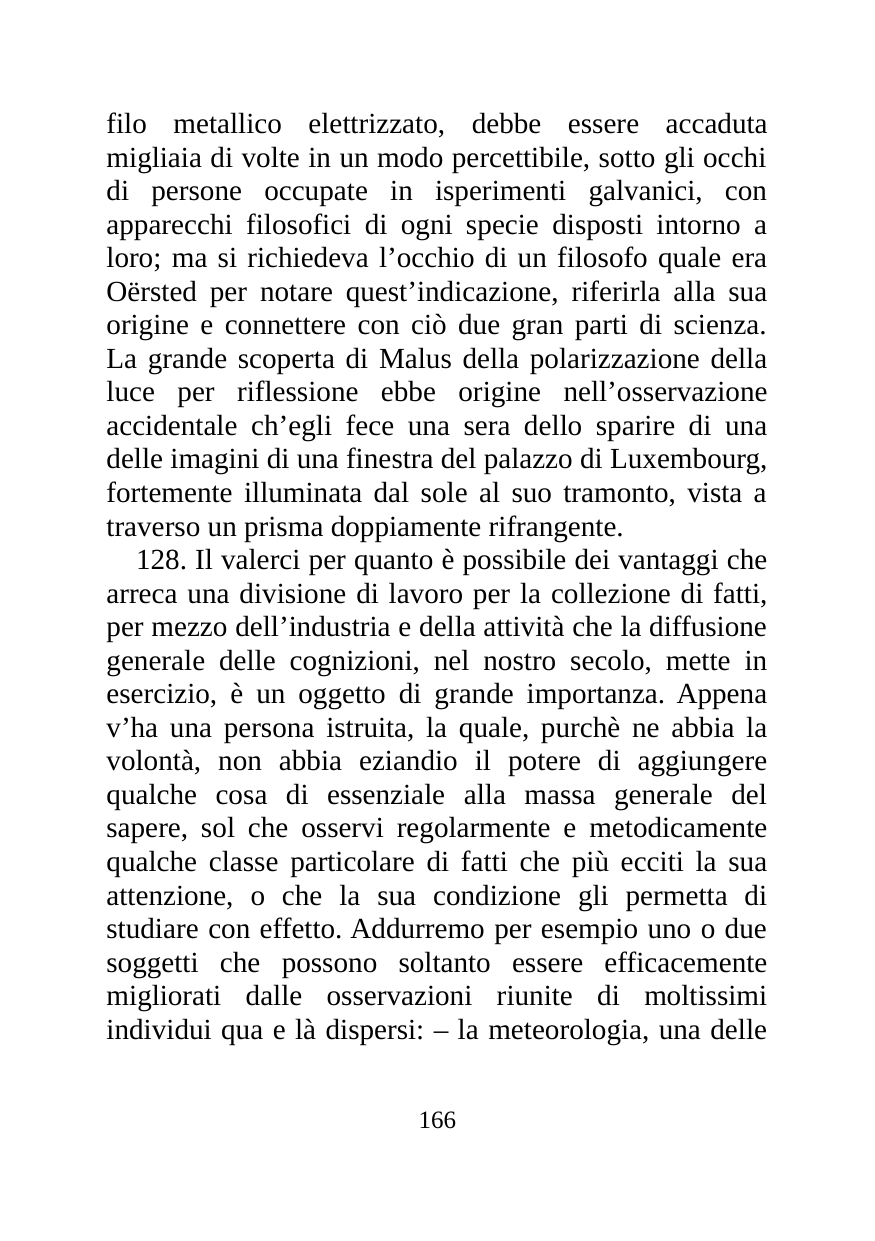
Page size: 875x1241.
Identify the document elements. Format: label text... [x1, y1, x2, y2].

text 128. Il valerci per quanto è possibile dei vantaggi che arreca una divisione di lavoro per la collezione di fatti, per mezzo dell’industria e della attività che la diffusione generale delle cognizioni, nel nostro secolo, mette in esercizio, è un oggetto di grande importanza. Appena v’ha una persona istruita, la quale, purchè ne abbia la volontà, non abbia eziandio il potere di aggiungere qualche cosa di essenziale alla massa generale del sapere, sol che osservi regolarmente e metodicamente qualche classe particolare di fatti che più ecciti la sua attenzione, o che la sua condizione gli permetta di studiare con effetto. Addurremo per esempio uno o due soggetti che possono soltanto essere efficacemente migliorati dalle osservazioni riunite di moltissimi individui qua e là dispersi: – la meteorologia, una delle [106, 542, 768, 1045]
text filo metallico elettrizzato, debbe essere accaduta migliaia di volte in un modo percettibile, sotto gli occhi di persone occupate in isperimenti galvanici, con apparecchi filosofici di ogni specie disposti intorno a loro; ma si richiedeva l’occhio di un filosofo quale era Oërsted per notare quest’indicazione, riferirla alla sua origine e connettere con ciò due gran parti di scienza. La grande scoperta di Malus della polarizzazione della luce per riflessione ebbe origine nell’osservazione accidentale ch’egli fece una sera dello sparire di una delle imagini di una finestra del palazzo di Luxembourg, fortemente illuminata dal sole al suo tramonto, vista a traverso un prisma doppiamente rifrangente. [106, 106, 768, 542]
